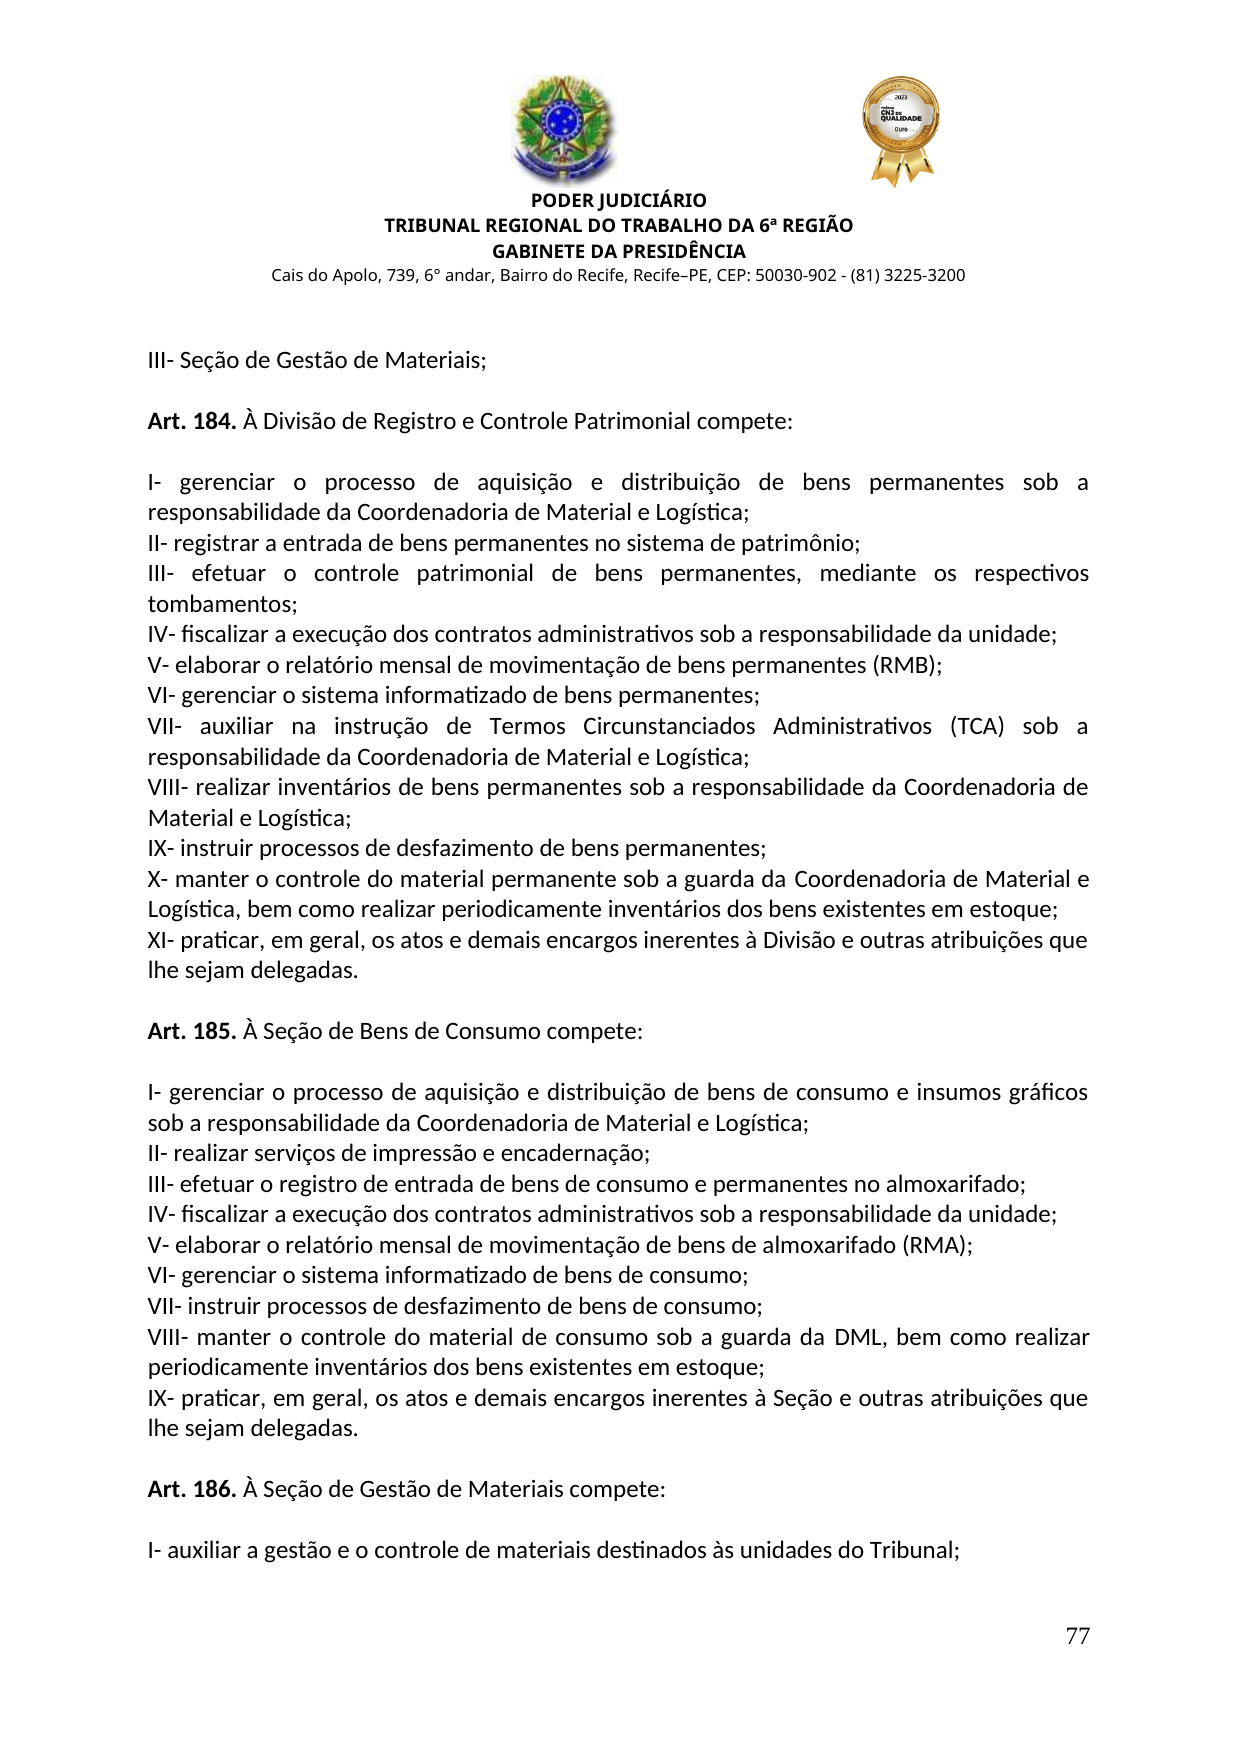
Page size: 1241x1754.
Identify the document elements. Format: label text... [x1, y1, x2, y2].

subtitle I- auxiliar a gestão e o controle de materiais destinados às unidades do Tribunal; [147, 1534, 1090, 1565]
subtitle VIII- manter o controle do material de consumo sob a guarda da DML, bem como realizar periodicamente inventários dos bens existentes em estoque; [147, 1321, 1090, 1382]
subtitle IX- praticar, em geral, os atos e demais encargos inerentes à Seção e outras atribuições que lhe sejam delegadas. [147, 1382, 1090, 1443]
subtitle V- elaborar o relatório mensal de movimentação de bens de almoxarifado (RMA); [147, 1229, 1090, 1259]
subtitle III- efetuar o controle patrimonial de bens permanentes, mediante os respectivos tombamentos; [147, 558, 1090, 619]
subtitle VII- auxiliar na instrução de Termos Circunstanciados Administrativos (TCA) sob a responsabilidade da Coordenadoria de Material e Logística; [147, 710, 1090, 771]
subtitle IX- instruir processos de desfazimento de bens permanentes; [147, 832, 1090, 863]
subtitle II- registrar a entrada de bens permanentes no sistema de patrimônio; [147, 527, 1090, 558]
subtitle VI- gerenciar o sistema informatizado de bens permanentes; [147, 680, 1090, 710]
subtitle V- elaborar o relatório mensal de movimentação de bens permanentes (RMB); [147, 649, 1090, 680]
picture [191, 75, 300, 188]
subtitle VI- gerenciar o sistema informatizado de bens de consumo; [147, 1259, 1090, 1290]
subtitle Art. 185. À Seção de Bens de Consumo compete: [147, 1015, 1090, 1046]
subtitle I- gerenciar o processo de aquisição e distribuição de bens de consumo e insumos gráficos sob a responsabilidade da Coordenadoria de Material e Logística; [147, 1076, 1090, 1137]
subtitle VIII- realizar inventários de bens permanentes sob a responsabilidade da Coordenadoria de Material e Logística; [147, 771, 1090, 832]
subtitle II- realizar serviços de impressão e encadernação; [147, 1137, 1090, 1168]
subtitle Art. 186. À Seção de Gestão de Materiais compete: [147, 1473, 1090, 1504]
subtitle Art. 184. À Divisão de Registro e Controle Patrimonial compete: [147, 405, 1090, 436]
subtitle III- efetuar o registro de entrada de bens de consumo e permanentes no almoxarifado; [147, 1168, 1090, 1198]
subtitle IV- fiscalizar a execução dos contratos administrativos sob a responsabilidade da unidade; [147, 1198, 1090, 1229]
subtitle XI- praticar, em geral, os atos e demais encargos inerentes à Divisão e outras atribuições que lhe sejam delegadas. [147, 924, 1090, 985]
picture [510, 75, 619, 188]
subtitle III- Seção de Gestão de Materiais; [147, 344, 1090, 374]
subtitle IV- fiscalizar a execução dos contratos administrativos sob a responsabilidade da unidade; [147, 619, 1090, 649]
picture [862, 76, 940, 188]
subtitle VII- instruir processos de desfazimento de bens de consumo; [147, 1290, 1090, 1321]
subtitle I- gerenciar o processo de aquisição e distribuição de bens permanentes sob a responsabilidade da Coordenadoria de Material e Logística; [147, 466, 1090, 527]
subtitle X- manter o controle do material permanente sob a guarda da Coordenadoria de Material e Logística, bem como realizar periodicamente inventários dos bens existentes em estoque; [147, 863, 1090, 924]
